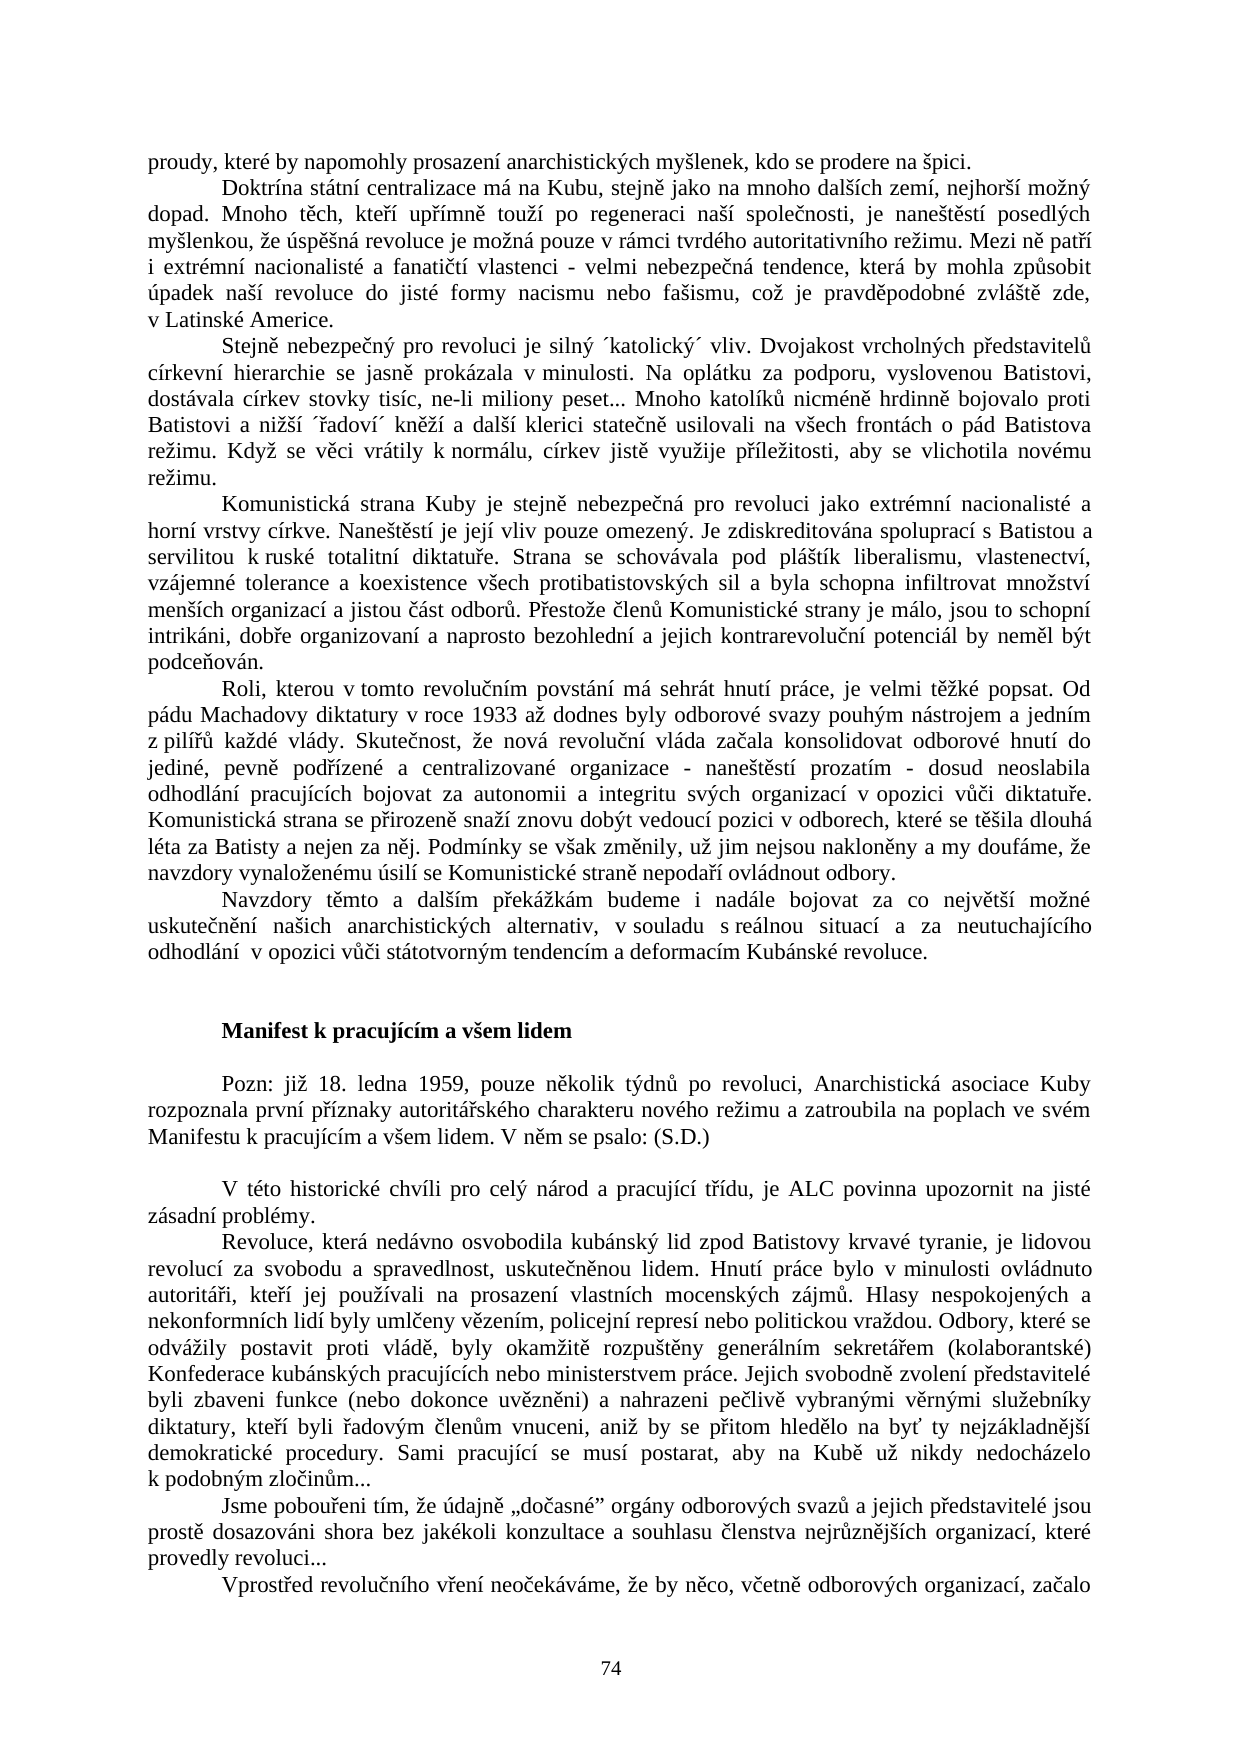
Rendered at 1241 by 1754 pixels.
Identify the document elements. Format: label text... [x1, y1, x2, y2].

text V této historické chvíli pro celý národ a pracující třídu, je ALC povinna upozornit na jisté zásadní problémy. [148, 1176, 1092, 1228]
text Komunistická strana Kuby je stejně nebezpečná pro revoluci jako extrémní nacionalisté a horní vrstvy církve. Naneštěstí je její vliv pouze omezený. Je zdiskreditována spoluprací s Batistou a servilitou k ruské totalitní diktatuře. Strana se schovávala pod pláštík liberalismu, vlastenectví, vzájemné tolerance a koexistence všech protibatistovských sil a byla schopna infiltrovat množství menších organizací a jistou část odborů. Přestože členů Komunistické strany je málo, jsou to schopní intrikáni, dobře organizovaní a naprosto bezohlední a jejich kontrarevoluční potenciál by neměl být podceňován. [148, 490, 1092, 675]
text Navzdory těmto a dalším překážkám budeme i nadále bojovat za co největší možné uskutečnění našich anarchistických alternativ, v souladu s reálnou situací a za neutuchajícího odhodlání v opozici vůči státotvorným tendencím a deformacím Kubánské revoluce. [148, 886, 1092, 965]
text Manifest k pracujícím a všem lidem [148, 1017, 1092, 1044]
text proudy, které by napomohly prosazení anarchistických myšlenek, kdo se prodere na špici. [148, 148, 1092, 174]
text Doktrína státní centralizace má na Kubu, stejně jako na mnoho dalších zemí, nejhorší možný dopad. Mnoho těch, kteří upřímně touží po regeneraci naší společnosti, je naneštěstí posedlých myšlenkou, že úspěšná revoluce je možná pouze v rámci tvrdého autoritativního režimu. Mezi ně patří i extrémní nacionalisté a fanatičtí vlastenci - velmi nebezpečná tendence, která by mohla způsobit úpadek naší revoluce do jisté formy nacismu nebo fašismu, což je pravděpodobné zvláště zde, v Latinské Americe. [148, 174, 1092, 332]
text Pozn: již 18. ledna 1959, pouze několik týdnů po revoluci, Anarchistická asociace Kuby rozpoznala první příznaky autoritářského charakteru nového režimu a zatroubila na poplach ve svém Manifestu k pracujícím a všem lidem. V něm se psalo: (S.D.) [148, 1070, 1092, 1149]
text Jsme pobouřeni tím, že údajně „dočasné” orgány odborových svazů a jejich představitelé jsou prostě dosazováni shora bez jakékoli konzultace a souhlasu členstva nejrůznějších organizací, které provedly revoluci... [148, 1492, 1092, 1571]
text Stejně nebezpečný pro revoluci je silný ´katolický´ vliv. Dvojakost vrcholných představitelů církevní hierarchie se jasně prokázala v minulosti. Na oplátku za podporu, vyslovenou Batistovi, dostávala církev stovky tisíc, ne-li miliony peset... Mnoho katolíků nicméně hrdinně bojovalo proti Batistovi a nižší ´řadoví´ kněží a další klerici statečně usilovali na všech frontách o pád Batistova režimu. Když se věci vrátily k normálu, církev jistě využije příležitosti, aby se vlichotila novému režimu. [148, 332, 1092, 490]
text Vprostřed revolučního vření neočekáváme, že by něco, včetně odborových organizací, začalo [148, 1571, 1092, 1597]
text Roli, kterou v tomto revolučním povstání má sehrát hnutí práce, je velmi těžké popsat. Od pádu Machadovy diktatury v roce 1933 až dodnes byly odborové svazy pouhým nástrojem a jedním z pilířů každé vlády. Skutečnost, že nová revoluční vláda začala konsolidovat odborové hnutí do jediné, pevně podřízené a centralizované organizace - naneštěstí prozatím - dosud neoslabila odhodlání pracujících bojovat za autonomii a integritu svých organizací v opozici vůči diktatuře. Komunistická strana se přirozeně snaží znovu dobýt vedoucí pozici v odborech, které se těšila dlouhá léta za Batisty a nejen za něj. Podmínky se však změnily, už jim nejsou nakloněny a my doufáme, že navzdory vynaloženému úsilí se Komunistické straně nepodaří ovládnout odbory. [148, 675, 1092, 886]
text Revoluce, která nedávno osvobodila kubánský lid zpod Batistovy krvavé tyranie, je lidovou revolucí za svobodu a spravedlnost, uskutečněnou lidem. Hnutí práce bylo v minulosti ovládnuto autoritáři, kteří jej používali na prosazení vlastních mocenských zájmů. Hlasy nespokojených a nekonformních lidí byly umlčeny vězením, policejní represí nebo politickou vraždou. Odbory, které se odvážily postavit proti vládě, byly okamžitě rozpuštěny generálním sekretářem (kolaborantské) Konfederace kubánských pracujících nebo ministerstvem práce. Jejich svobodně zvolení představitelé byli zbaveni funkce (nebo dokonce uvězněni) a nahrazeni pečlivě vybranými věrnými služebníky diktatury, kteří byli řadovým členům vnuceni, aniž by se přitom hledělo na byť ty nejzákladnější demokratické procedury. Sami pracující se musí postarat, aby na Kubě už nikdy nedocházelo k podobným zločinům... [148, 1228, 1092, 1492]
